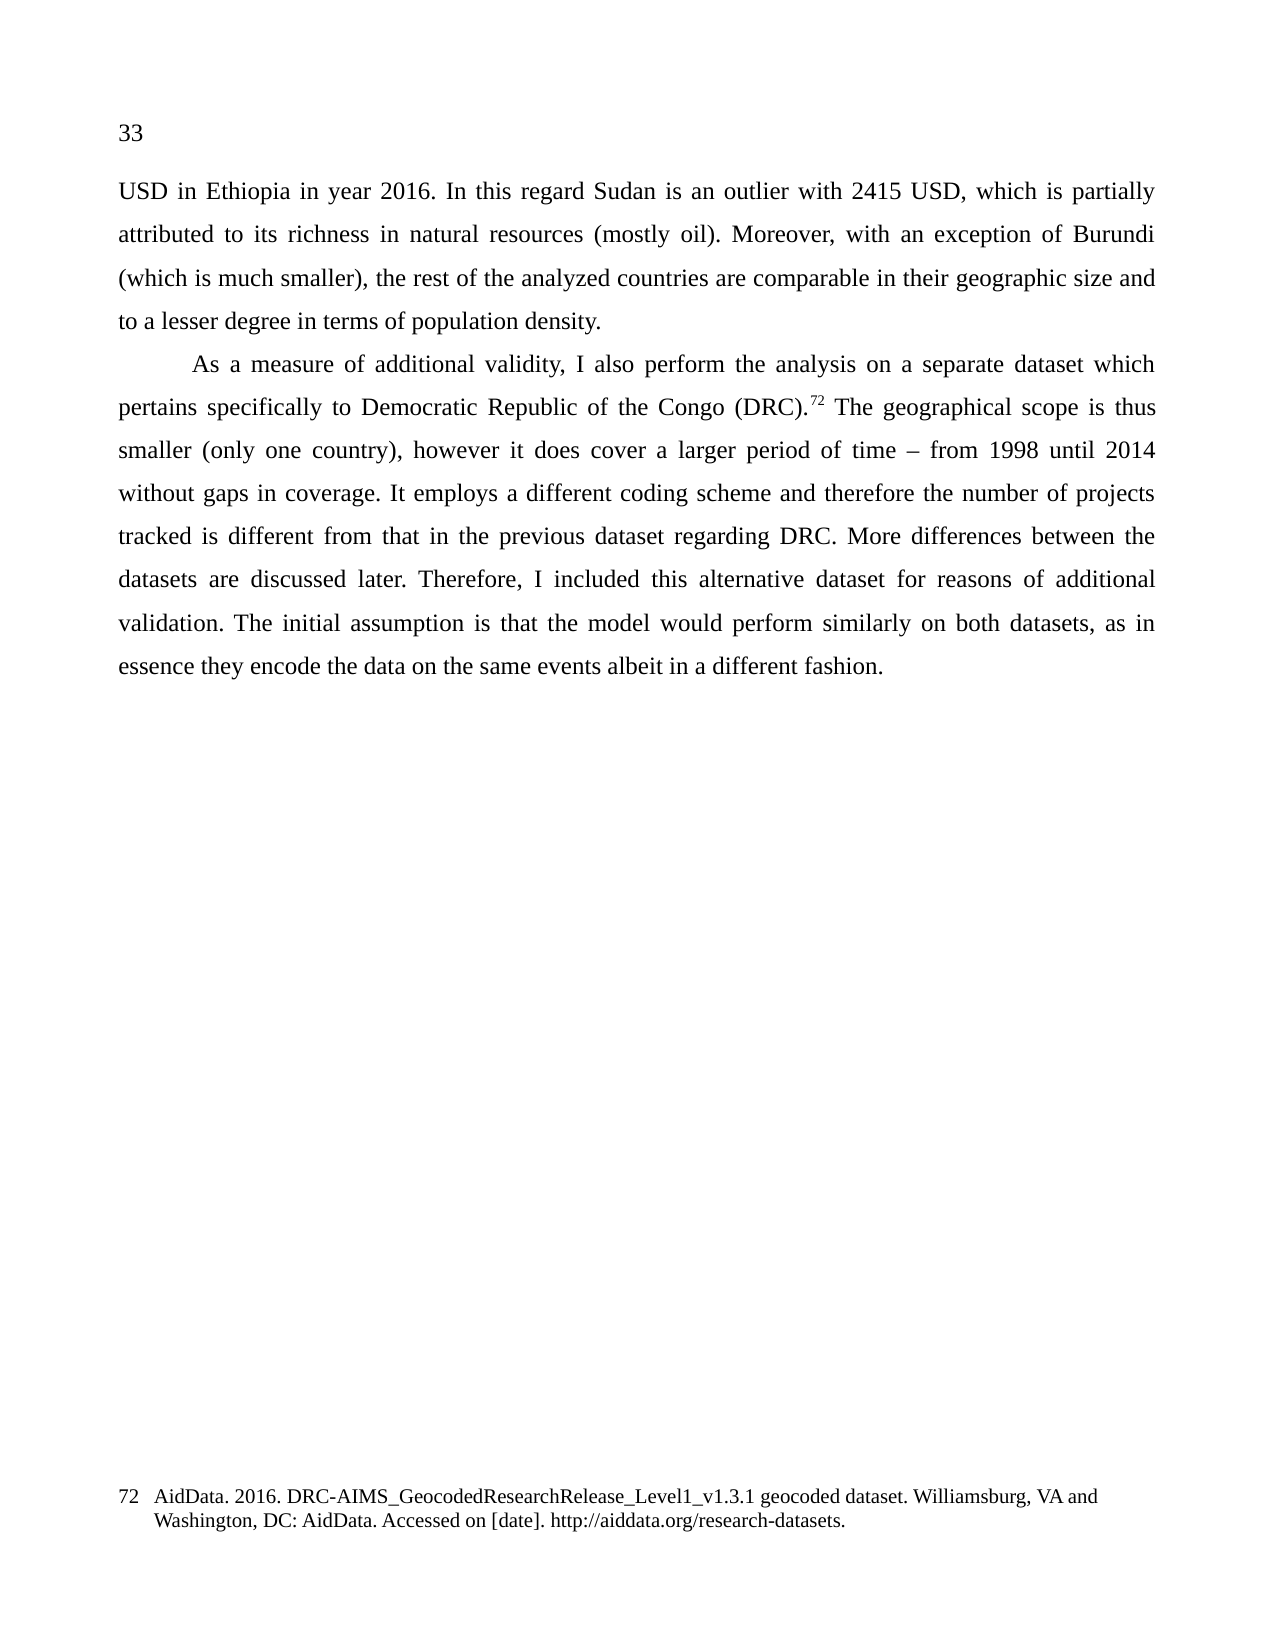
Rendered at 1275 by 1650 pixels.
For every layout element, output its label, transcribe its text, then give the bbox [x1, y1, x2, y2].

text As a measure of additional validity, I also perform the analysis on a separate dataset which pertains specifically to Democratic Republic of the Congo (DRC). The geographical scope is thus smaller (only one country), however it does cover a larger period of time – from 1998 until 2014 without gaps in coverage. It employs a different coding scheme and therefore the number of projects tracked is different from that in the previous dataset regarding DRC. More differences between the datasets are discussed later. Therefore, I included this alternative dataset for reasons of additional validation. The initial assumption is that the model would perform similarly on both datasets, as in essence they encode the data on the same events albeit in a different fashion. [118, 349, 1157, 679]
text USD in Ethiopia in year 2016. In this regard Sudan is an outlier with 2415 USD, which is partially attributed to its richness in natural resources (mostly oil). Moreover, with an exception of Burundi (which is much smaller), the rest of the analyzed countries are comparable in their geographic size and to a lesser degree in terms of population density. [118, 176, 1157, 334]
text AidData. 2016. DRC-AIMS_GeocodedResearchRelease_Level1_v1.3.1 geocoded dataset. Williamsburg, VA and Washington, DC: AidData. Accessed on [date]. http://aiddata.org/research-datasets. [118, 1484, 1157, 1532]
